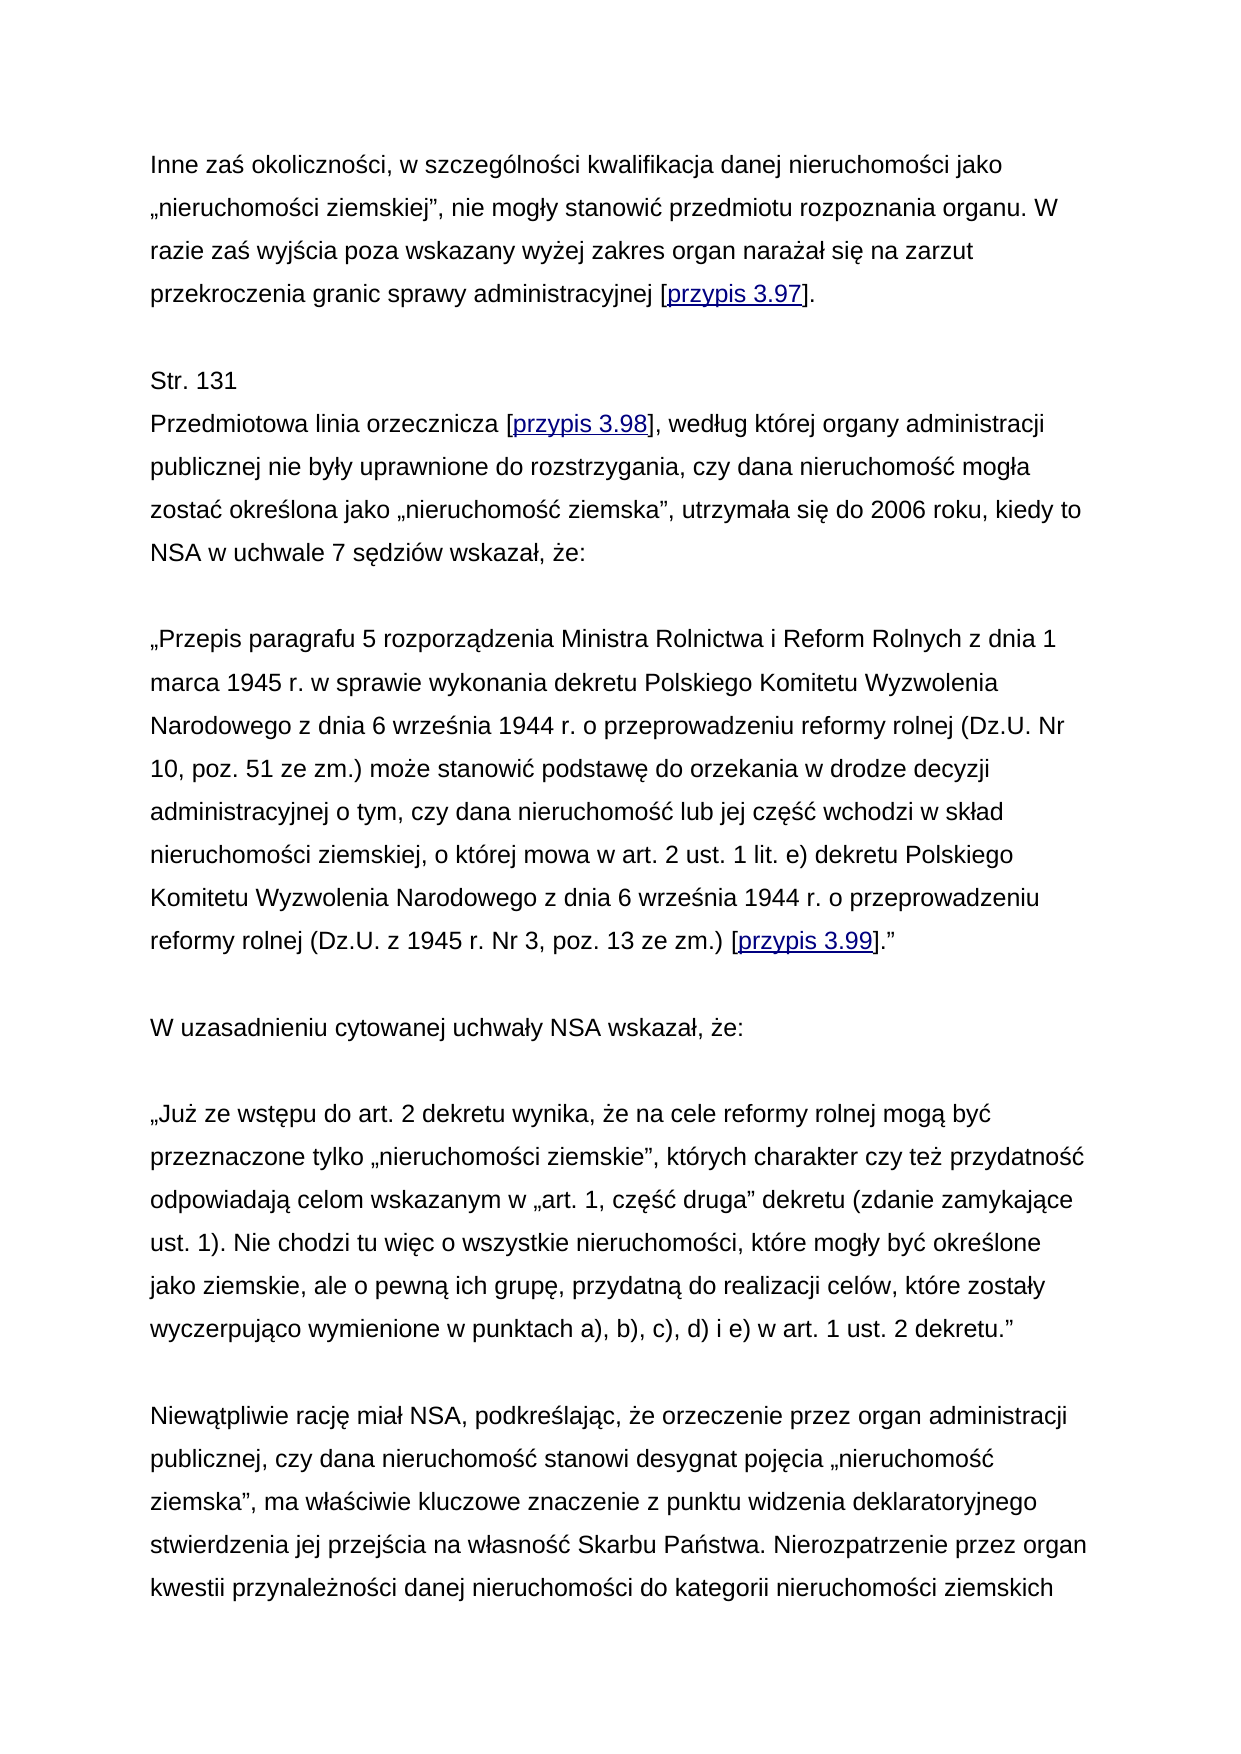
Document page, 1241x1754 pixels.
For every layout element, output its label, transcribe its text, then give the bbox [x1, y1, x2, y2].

text Str. 131 [150, 366, 1090, 394]
text „Przepis paragrafu 5 rozporządzenia Ministra Rolnictwa i Reform Rolnych z dnia 1 marca 1945 r. w sprawie wykonania dekretu Polskiego Komitetu Wyzwolenia Narodowego z dnia 6 września 1944 r. o przeprowadzeniu reformy rolnej (Dz.U. Nr 10, poz. 51 ze zm.) może stanowić podstawę do orzekania w drodze decyzji administracyjnej o tym, czy dana nieruchomość lub jej część wchodzi w skład nieruchomości ziemskiej, o której mowa w art. 2 ust. 1 lit. e) dekretu Polskiego Komitetu Wyzwolenia Narodowego z dnia 6 września 1944 r. o przeprowadzeniu reformy rolnej (Dz.U. z 1945 r. Nr 3, poz. 13 ze zm.) [przypis 3.99].” [150, 624, 1090, 955]
text Przedmiotowa linia orzecznicza [przypis 3.98], według której organy administracji publicznej nie były uprawnione do rozstrzygania, czy dana nieruchomość mogła zostać określona jako „nieruchomość ziemska”, utrzymała się do 2006 roku, kiedy to NSA w uchwale 7 sędziów wskazał, że: [150, 409, 1090, 567]
text Inne zaś okoliczności, w szczególności kwalifikacja danej nieruchomości jako „nieruchomości ziemskiej”, nie mogły stanowić przedmiotu rozpoznania organu. W razie zaś wyjścia poza wskazany wyżej zakres organ narażał się na zarzut przekroczenia granic sprawy administracyjnej [przypis 3.97]. [150, 150, 1090, 308]
text W uzasadnieniu cytowanej uchwały NSA wskazał, że: [150, 1012, 1090, 1041]
text „Już ze wstępu do art. 2 dekretu wynika, że na cele reformy rolnej mogą być przeznaczone tylko „nieruchomości ziemskie”, których charakter czy też przydatność odpowiadają celom wskazanym w „art. 1, część druga” dekretu (zdanie zamykające ust. 1). Nie chodzi tu więc o wszystkie nieruchomości, które mogły być określone jako ziemskie, ale o pewną ich grupę, przydatną do realizacji celów, które zostały wyczerpująco wymienione w punktach a), b), c), d) i e) w art. 1 ust. 2 dekretu.” [150, 1099, 1090, 1343]
text Niewątpliwie rację miał NSA, podkreślając, że orzeczenie przez organ administracji publicznej, czy dana nieruchomość stanowi desygnat pojęcia „nieruchomość ziemska”, ma właściwie kluczowe znaczenie z punktu widzenia deklaratoryjnego stwierdzenia jej przejścia na własność Skarbu Państwa. Nierozpatrzenie przez organ kwestii przynależności danej nieruchomości do kategorii nieruchomości ziemskich [150, 1401, 1090, 1602]
